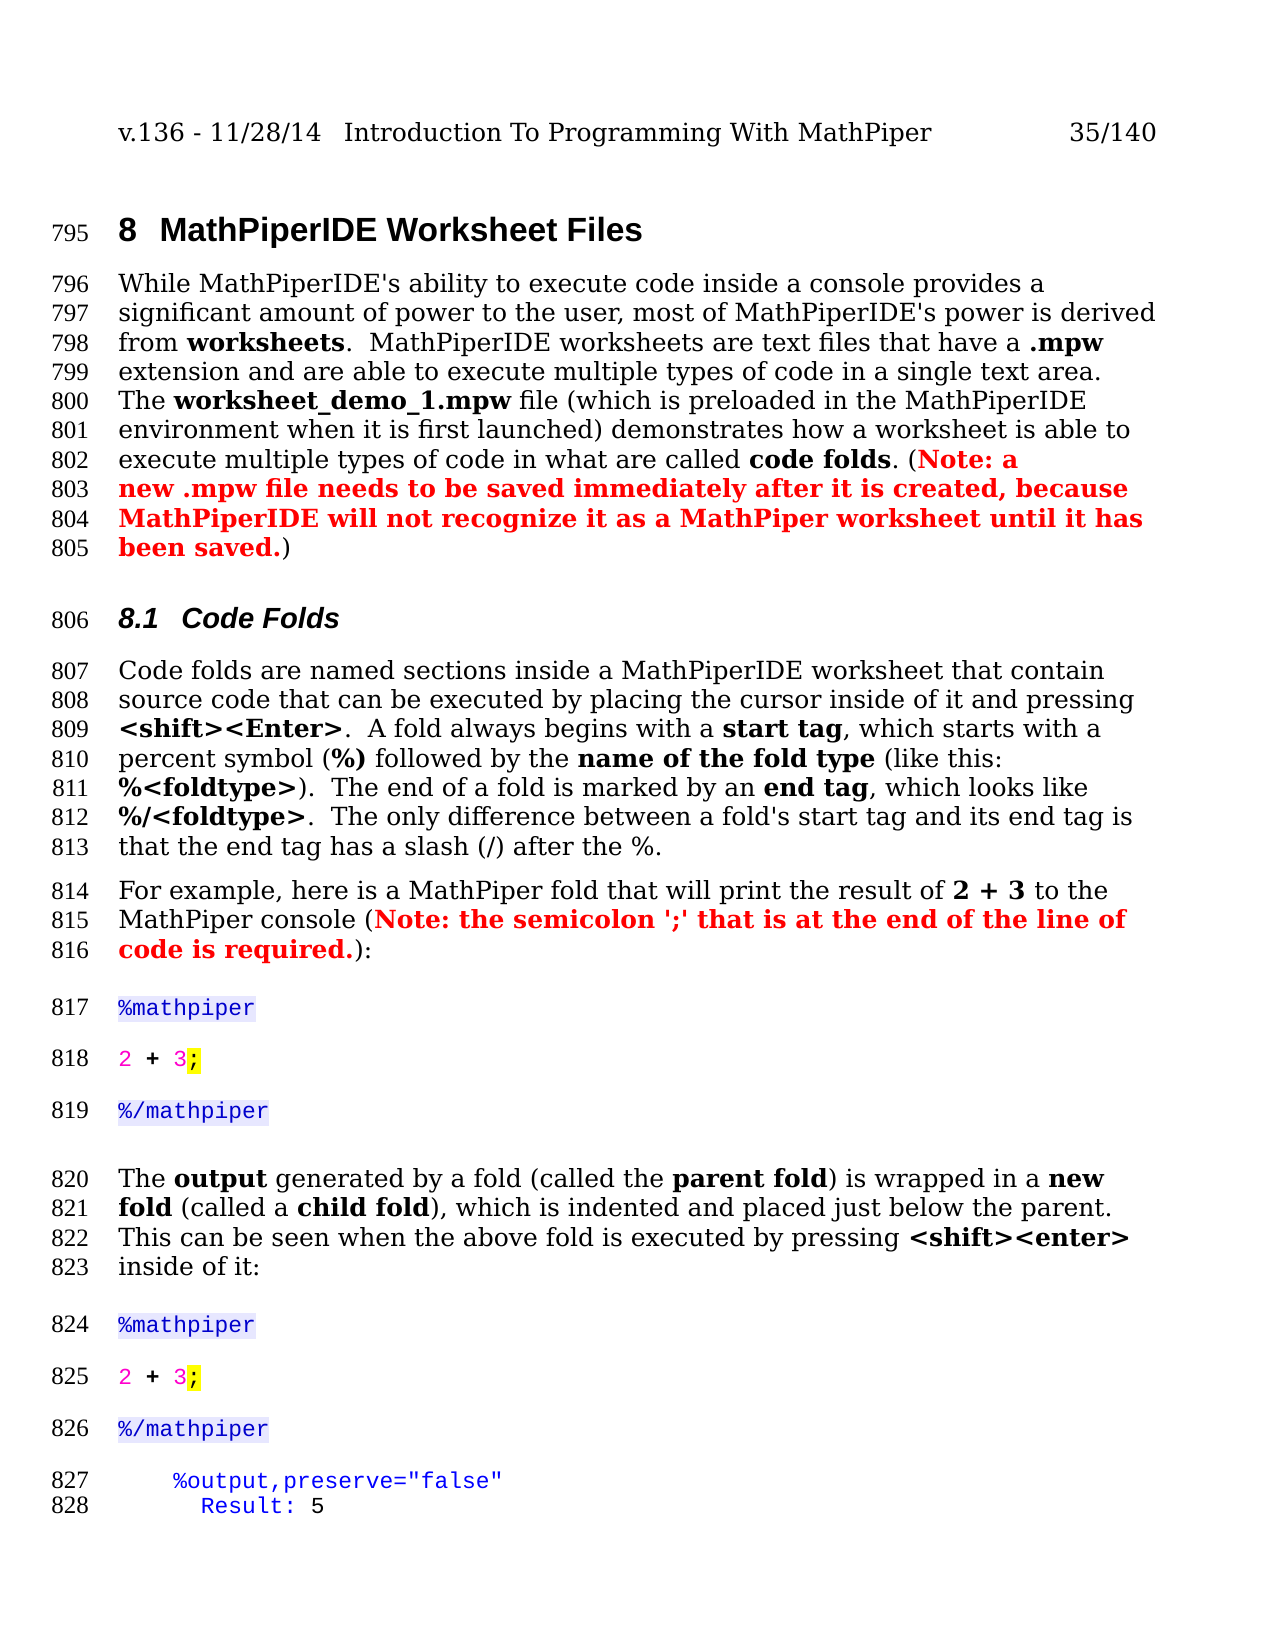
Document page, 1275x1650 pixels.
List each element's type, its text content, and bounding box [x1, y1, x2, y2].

text 2 + 3; [118, 1048, 1157, 1074]
subtitle Code Folds [118, 601, 1157, 635]
text %output,preserve="false" [118, 1469, 1157, 1495]
text While MathPiperIDE's ability to execute code inside a console provides a significant amount of power to the user, most of MathPiperIDE's power is derived from worksheets. MathPiperIDE worksheets are text files that have a .mpw extension and are able to execute multiple types of code in a single text area. The worksheet_demo_1.mpw file (which is preloaded in the MathPiperIDE environment when it is first launched) demonstrates how a worksheet is able to execute multiple types of code in what are called code folds. (Note: a new .mpw file needs to be saved immediately after it is created, because MathPiperIDE will not recognize it as a MathPiper worksheet until it has been saved.) [118, 269, 1157, 562]
subtitle MathPiperIDE Worksheet Files [118, 210, 1157, 248]
text 2 + 3; [118, 1365, 1157, 1391]
text Code folds are named sections inside a MathPiperIDE worksheet that contain source code that can be executed by placing the cursor inside of it and pressing <shift><Enter>. A fold always begins with a start tag, which starts with a percent symbol (%) followed by the name of the fold type (like this: %<foldtype>). The end of a fold is marked by an end tag, which looks like %/<foldtype>. The only difference between a fold's start tag and its end tag is that the end tag has a slash (/) after the %. [118, 656, 1157, 861]
text %mathpiper [118, 996, 1157, 1022]
text For example, here is a MathPiper fold that will print the result of 2 + 3 to the MathPiper console (Note: the semicolon ';' that is at the end of the line of code is required.): [118, 876, 1157, 964]
text %/mathpiper [118, 1417, 1157, 1443]
text The output generated by a fold (called the parent fold) is wrapped in a new fold (called a child fold), which is indented and placed just below the parent. This can be seen when the above fold is executed by pressing <shift><enter> inside of it: [118, 1164, 1157, 1281]
text %/mathpiper [118, 1100, 1157, 1126]
text %mathpiper [118, 1313, 1157, 1339]
text Result: 5 [118, 1495, 1157, 1521]
